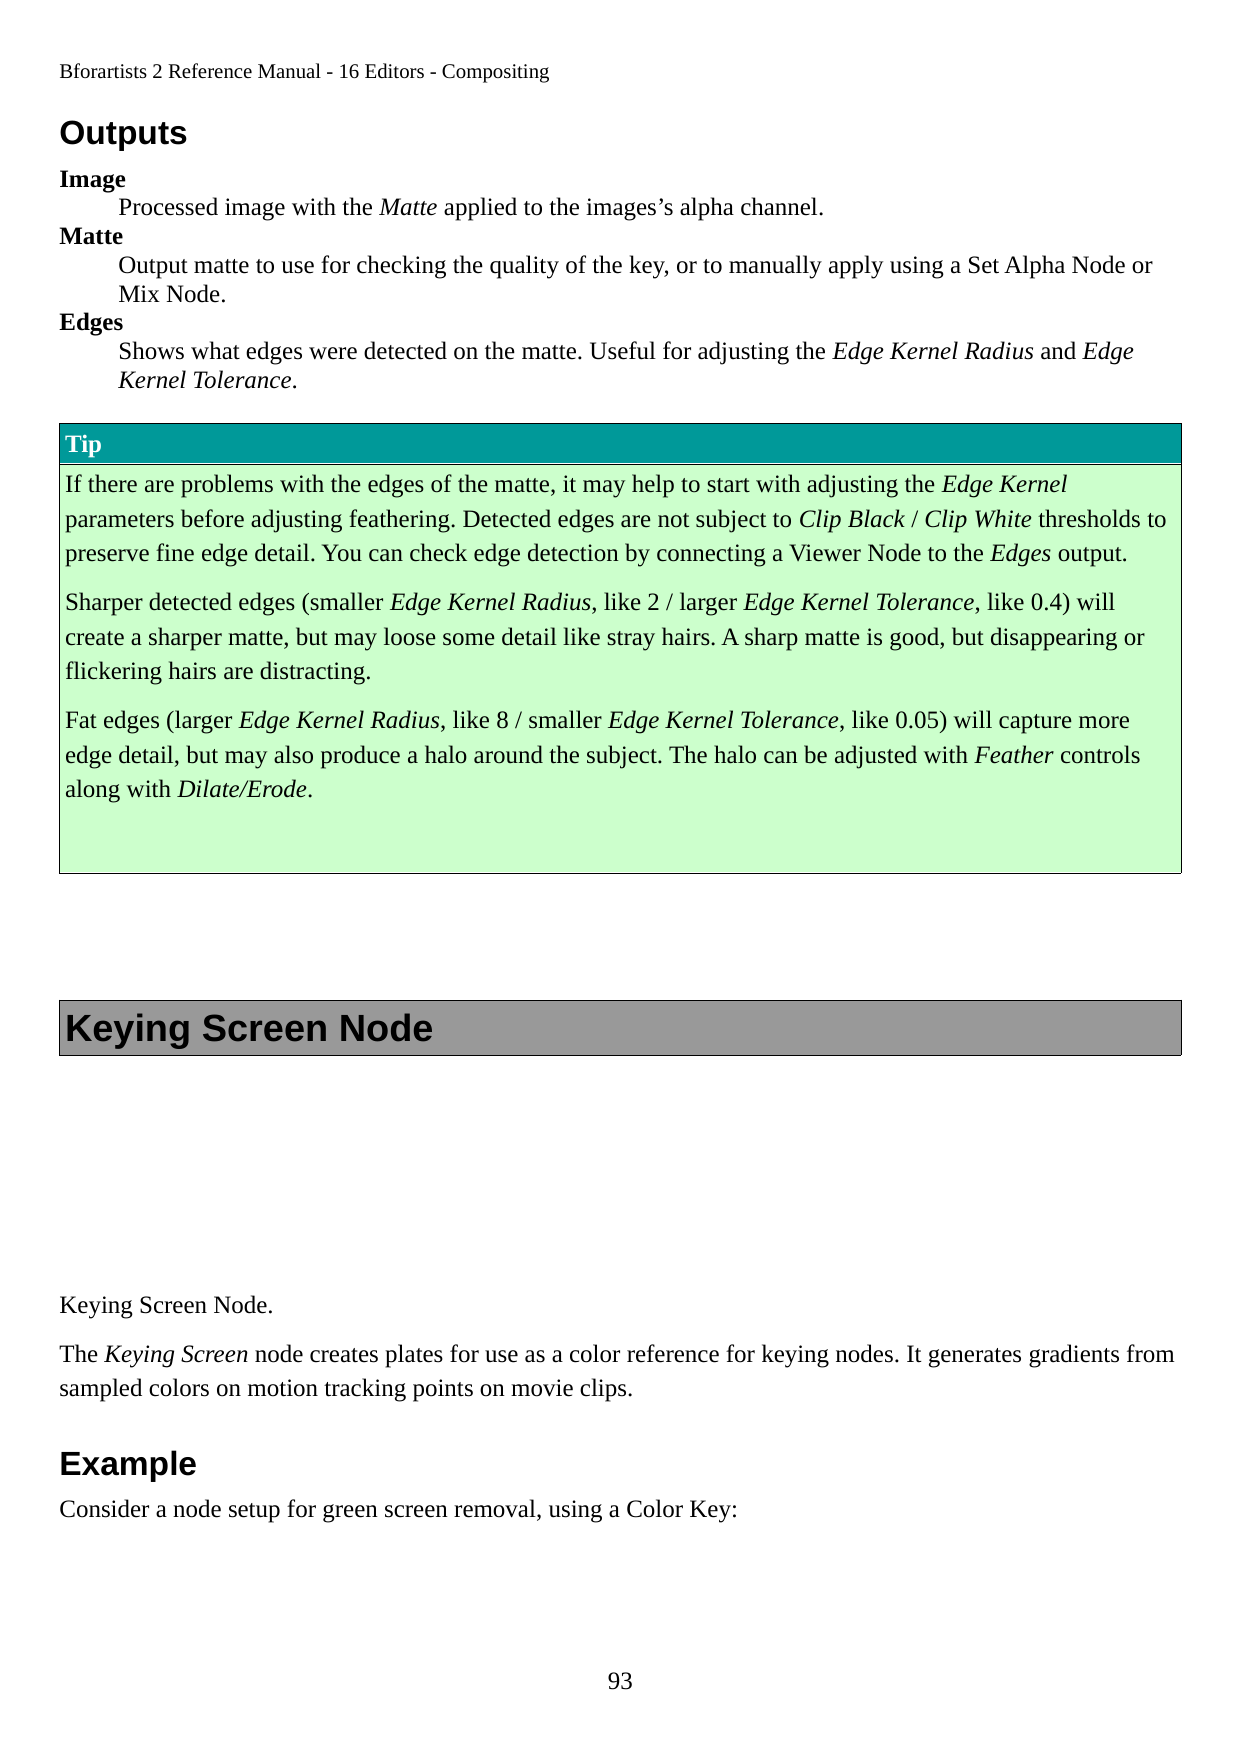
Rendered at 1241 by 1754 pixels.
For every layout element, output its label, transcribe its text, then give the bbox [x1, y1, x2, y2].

list Shows what edges were detected on the matte. Useful for adjusting the Edge Kernel Radius and Edge Kernel Tolerance. [118, 336, 1181, 394]
subtitle Matte [59, 221, 1181, 250]
text The Keying Screen node creates plates for use as a color reference for keying nodes. It generates gradients from sampled colors on motion tracking points on movie clips. [59, 1339, 1181, 1402]
list Processed image with the Matte applied to the images’s alpha channel. [118, 192, 1181, 221]
table_header Tip [60, 424, 1181, 463]
text Consider a node setup for green screen removal, using a Color Key: [59, 1494, 1181, 1523]
subtitle Edges [59, 307, 1181, 336]
text Keying Screen Node. [59, 1290, 1181, 1319]
list Output matte to use for checking the quality of the key, or to manually apply using a Set Alpha Node or Mix Node. [118, 250, 1181, 307]
table_header Keying Screen Node [60, 1001, 1181, 1055]
subtitle Image [59, 164, 1181, 192]
subtitle Example [59, 1443, 1181, 1482]
table_cell If there are problems with the edges of the matte, it may help to start with adjusting the Edge Kernel parameters before adjusting feathering. Detected edges are not subject to Clip Black / Clip White thresholds to preserve fine edge detail. You can check edge detection by connecting a Viewer Node to the Edges output. Sharper detected edges (smaller Edge Kernel Radius, like 2 / larger Edge Kernel Tolerance, like 0.4) will create a sharper matte, but may loose some detail like stray hairs. A sharp matte is good, but disappearing or flickering hairs are distracting. Fat edges (larger Edge Kernel Radius, like 8 / smaller Edge Kernel Tolerance, like 0.05) will capture more edge detail, but may also produce a halo around the subject. The halo can be adjusted with Feather controls along with Dilate/Erode. [60, 465, 1181, 872]
subtitle Outputs [59, 113, 1181, 151]
